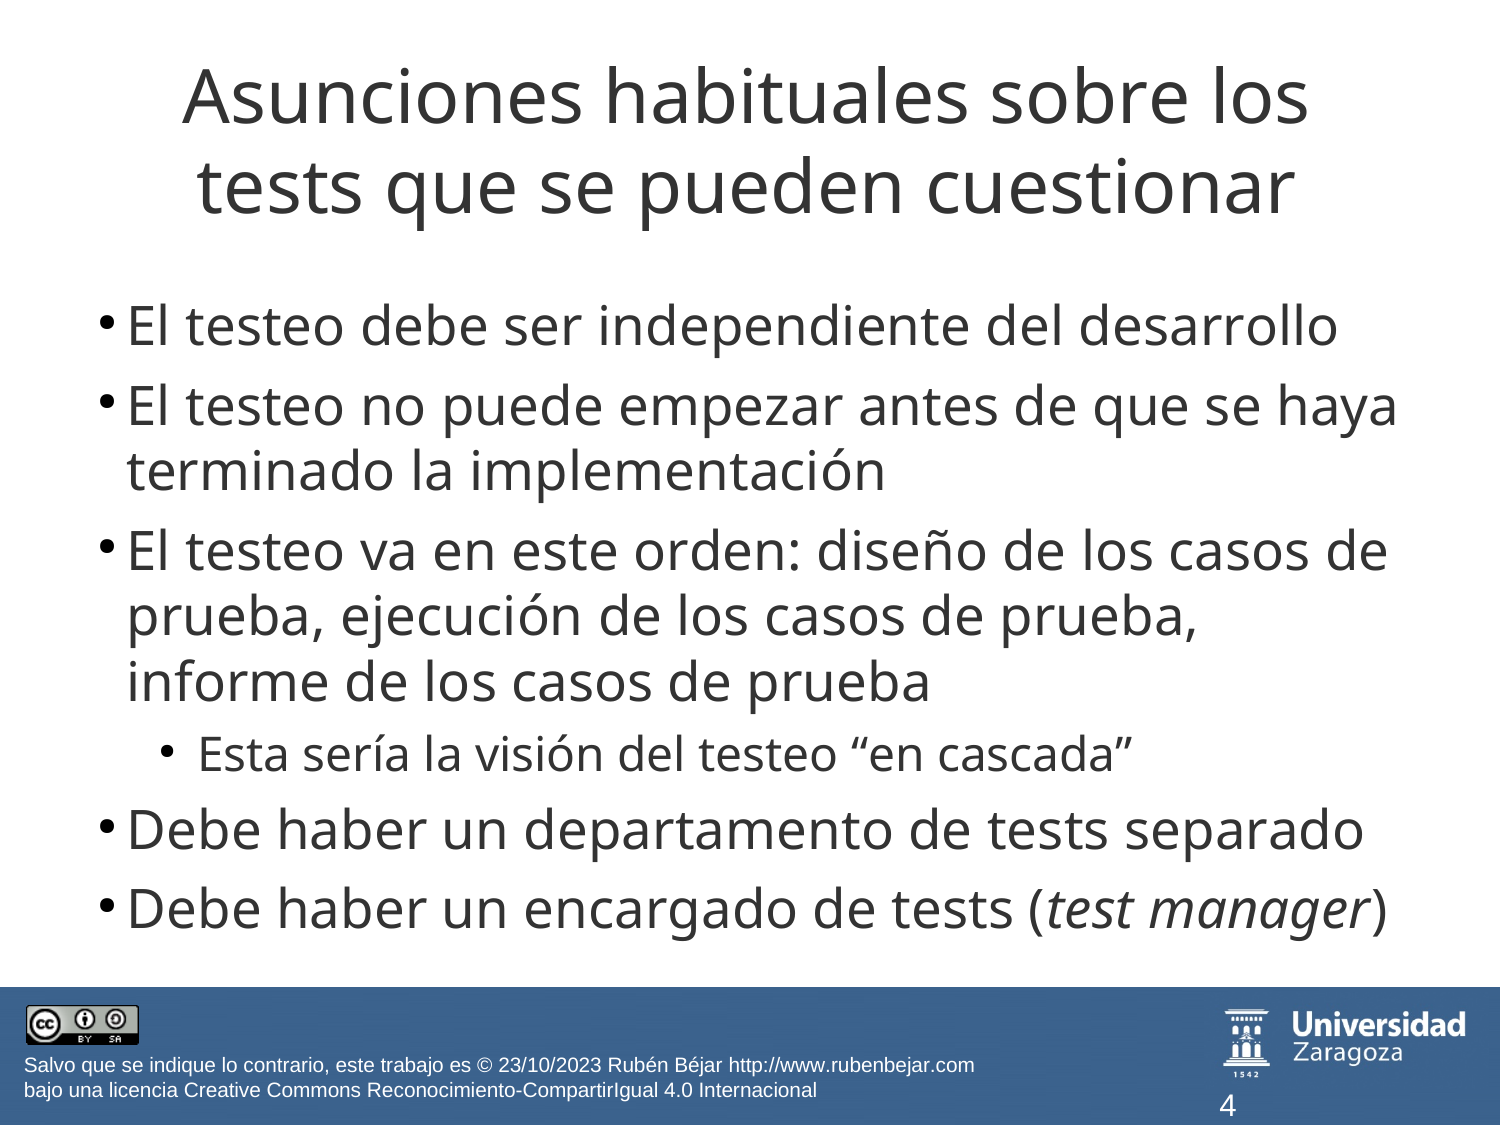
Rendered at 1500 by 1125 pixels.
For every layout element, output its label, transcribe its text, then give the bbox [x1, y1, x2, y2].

picture [0, 987, 1500, 1125]
list El testeo debe ser independiente del desarrollo El testeo no puede empezar antes de que se haya terminado la implementación El testeo va en este orden: diseño de los casos de prueba, ejecución de los casos de prueba, informe de los casos de prueba Esta sería la visión del testeo “en cascada” Debe haber un departamento de tests separado Debe haber un encargado de tests (test manager) [82, 283, 1418, 957]
title Asunciones habituales sobre los tests que se pueden cuestionar [74, 20, 1420, 257]
